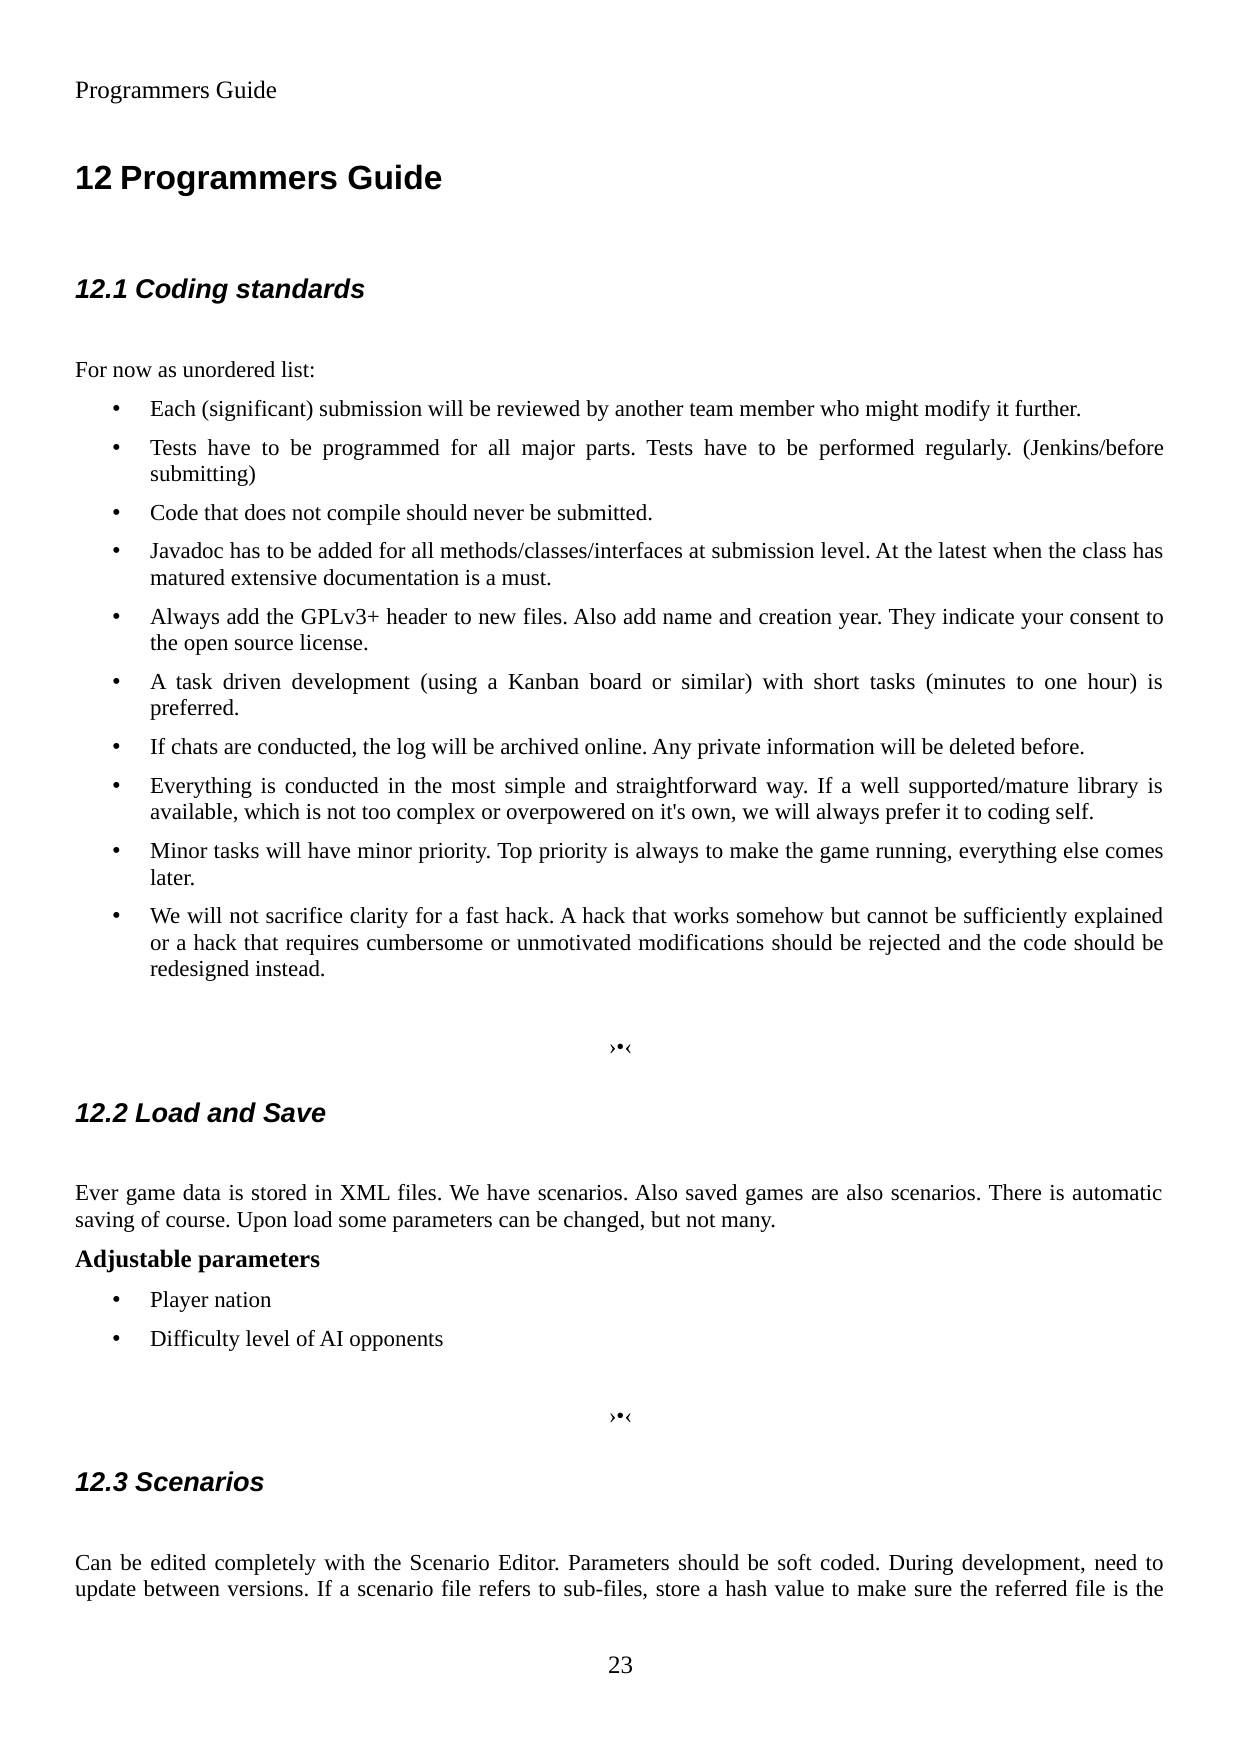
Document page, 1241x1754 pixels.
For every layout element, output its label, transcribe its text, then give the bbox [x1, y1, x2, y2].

text Adjustable parameters [75, 1244, 1166, 1273]
list A task driven development (using a Kanban board or similar) with short tasks (minutes to one hour) is preferred. [112, 668, 1166, 721]
list Code that does not compile should never be submitted. [112, 499, 1166, 525]
subtitle Load and Save [75, 1097, 1166, 1128]
subtitle Programmers Guide [75, 158, 1166, 197]
list Each (significant) submission will be reviewed by another team member who might modify it further. [112, 395, 1166, 421]
list Everything is conducted in the most simple and straightforward way. If a well supported/mature library is available, which is not too complex or overpowered on it's own, we will always prefer it to coding self. [112, 772, 1166, 825]
list Minor tasks will have minor priority. Top priority is always to make the game running, everything else comes later. [112, 837, 1166, 890]
list Player nation [112, 1286, 1166, 1312]
list Tests have to be programmed for all major parts. Tests have to be performed regularly. (Jenkins/before submitting) [112, 433, 1166, 486]
list Difficulty level of AI opponents [112, 1325, 1166, 1351]
text ›•‹ [75, 1033, 1166, 1059]
list Always add the GPLv3+ header to new files. Also add name and creation year. They indicate your consent to the open source license. [112, 603, 1166, 656]
text For now as unordered list: [75, 356, 1166, 382]
list If chats are conducted, the log will be archived online. Any private information will be deleted before. [112, 733, 1166, 759]
text ›•‹ [75, 1402, 1166, 1429]
list We will not sacrifice clarity for a fast hack. A hack that works somehow but cannot be sufficiently explained or a hack that requires cumbersome or unmotivated modifications should be rejected and the code should be redesigned instead. [112, 902, 1166, 982]
subtitle Coding standards [75, 273, 1166, 304]
list Javadoc has to be added for all methods/classes/interfaces at submission level. At the latest when the class has matured extensive documentation is a must. [112, 538, 1166, 590]
text Can be edited completely with the Scenario Editor. Parameters should be soft coded. During development, need to update between versions. If a scenario file refers to sub-files, store a hash value to make sure the referred file is the [75, 1549, 1166, 1602]
text Ever game data is stored in XML files. We have scenarios. Also saved games are also scenarios. There is automatic saving of course. Upon load some parameters can be changed, but not many. [75, 1179, 1166, 1232]
subtitle Scenarios [75, 1466, 1166, 1497]
